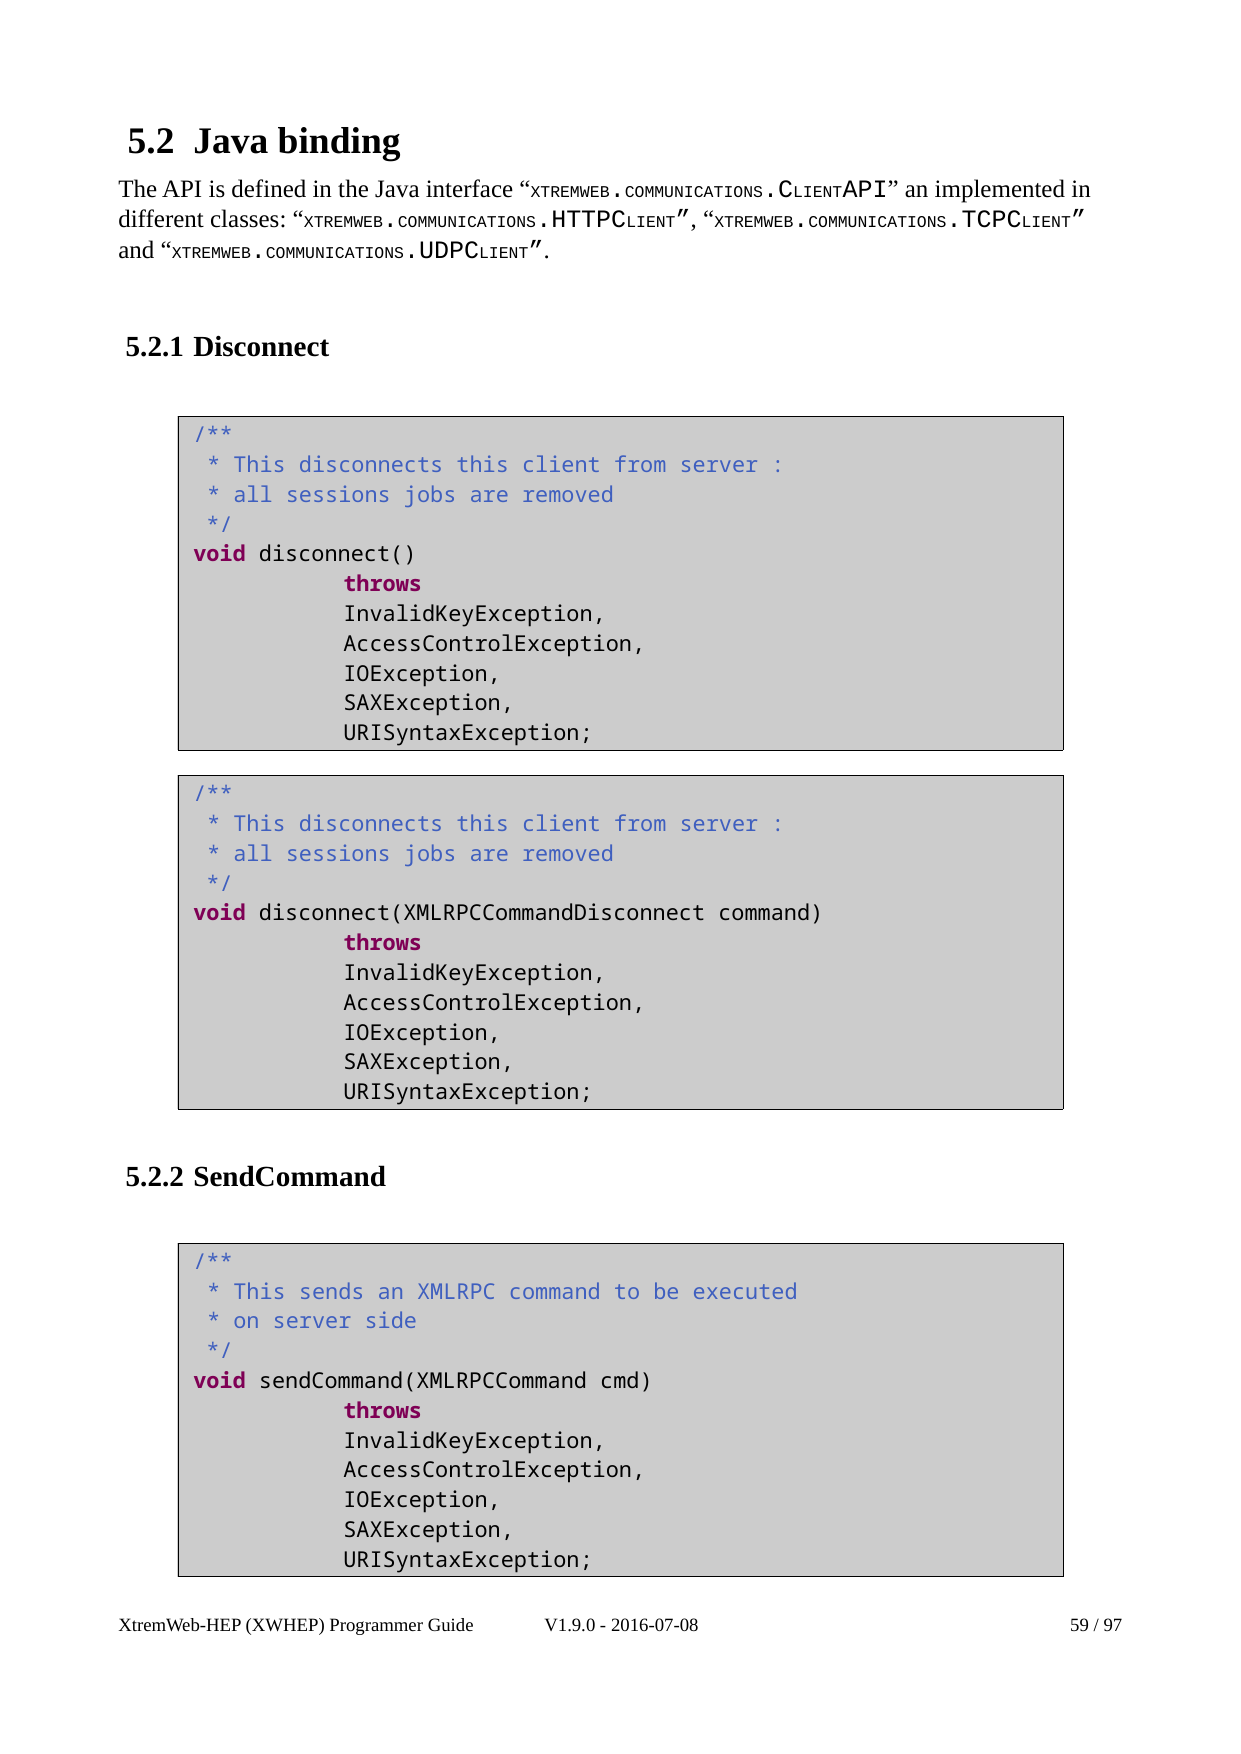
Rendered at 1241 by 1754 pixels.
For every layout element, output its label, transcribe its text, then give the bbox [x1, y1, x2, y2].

text SAXException, [179, 684, 1063, 714]
text URISyntaxException; [179, 1073, 1063, 1109]
text SAXException, [179, 1043, 1063, 1073]
text URISyntaxException; [179, 1541, 1063, 1576]
text InvalidKeyException, [179, 595, 1063, 625]
text * This disconnects this client from server : [179, 446, 1063, 476]
text * all sessions jobs are removed [179, 835, 1063, 864]
text * on server side [179, 1302, 1063, 1332]
text * all sessions jobs are removed [179, 476, 1063, 506]
subtitle Java binding [118, 118, 1122, 161]
subtitle SendCommand [118, 1159, 1122, 1193]
text IOException, [179, 1013, 1063, 1043]
text throws [179, 1392, 1063, 1422]
text void disconnect(XMLRPCCommandDisconnect command) [179, 894, 1063, 924]
text * This sends an XMLRPC command to be executed [179, 1273, 1063, 1302]
text /** [179, 776, 1063, 805]
text URISyntaxException; [179, 714, 1063, 750]
text InvalidKeyException, [179, 1422, 1063, 1451]
text /** [179, 417, 1063, 446]
text void disconnect() [179, 535, 1063, 565]
text IOException, [179, 1481, 1063, 1511]
text /** [179, 1244, 1063, 1273]
text */ [179, 1332, 1063, 1362]
text throws [179, 924, 1063, 954]
text void sendCommand(XMLRPCCommand cmd) [179, 1362, 1063, 1392]
text AccessControlException, [179, 984, 1063, 1013]
text */ [179, 864, 1063, 894]
text * This disconnects this client from server : [179, 805, 1063, 835]
text */ [179, 506, 1063, 535]
text IOException, [179, 654, 1063, 684]
text throws [179, 565, 1063, 595]
subtitle Disconnect [118, 329, 1122, 362]
text SAXException, [179, 1511, 1063, 1541]
text AccessControlException, [179, 1451, 1063, 1481]
text InvalidKeyException, [179, 954, 1063, 984]
text AccessControlException, [179, 625, 1063, 654]
text The API is defined in the Java interface “xtremweb.communications.ClientAPI” an implemented in different classes: “xtremweb.communications.HTTPClient”, “xtremweb.communications.TCPClient” and “xtremweb.communications.UDPClient”. [118, 174, 1122, 266]
